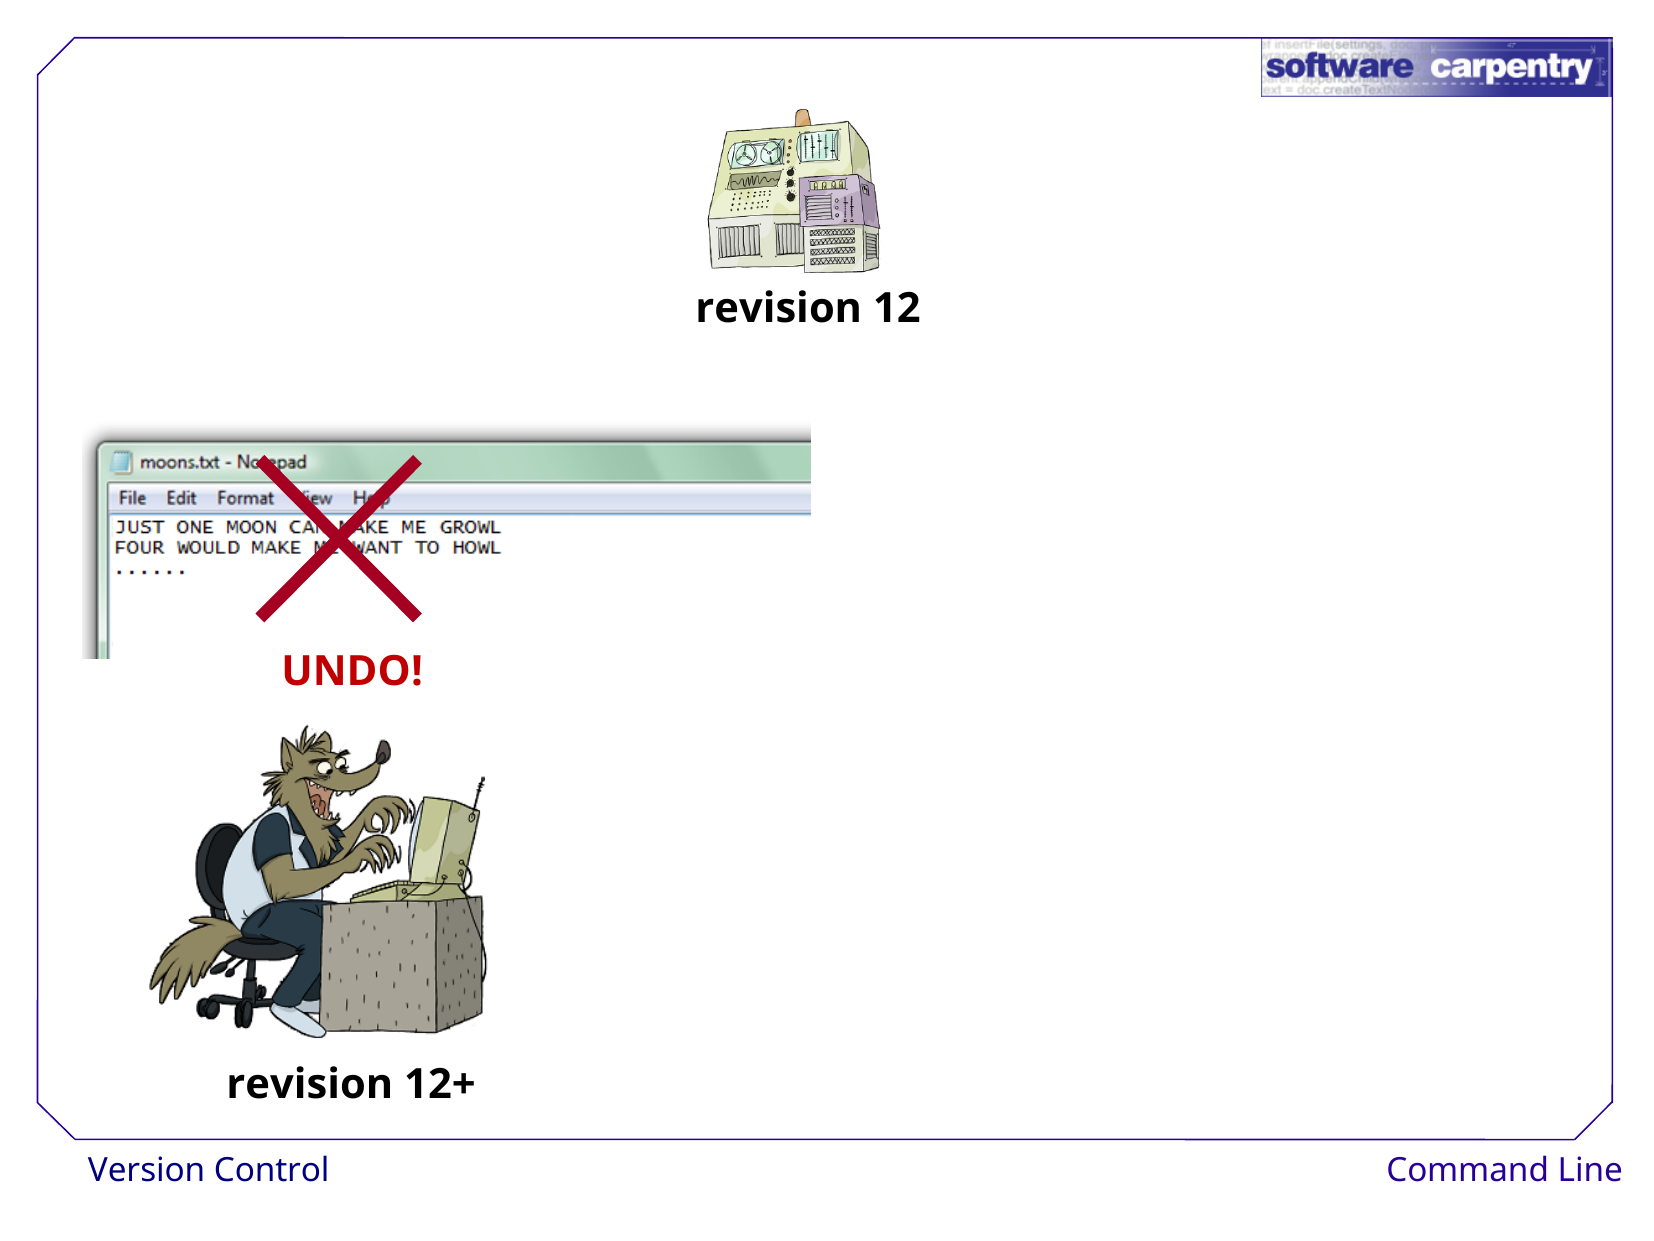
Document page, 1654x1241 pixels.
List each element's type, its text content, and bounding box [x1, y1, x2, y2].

text_box revision 12+ [211, 1053, 492, 1116]
picture [1261, 39, 1613, 97]
text_box UNDO! [188, 640, 516, 703]
picture [688, 90, 903, 277]
text_box revision 12 [680, 277, 937, 340]
picture [137, 705, 516, 1069]
picture [82, 419, 811, 659]
